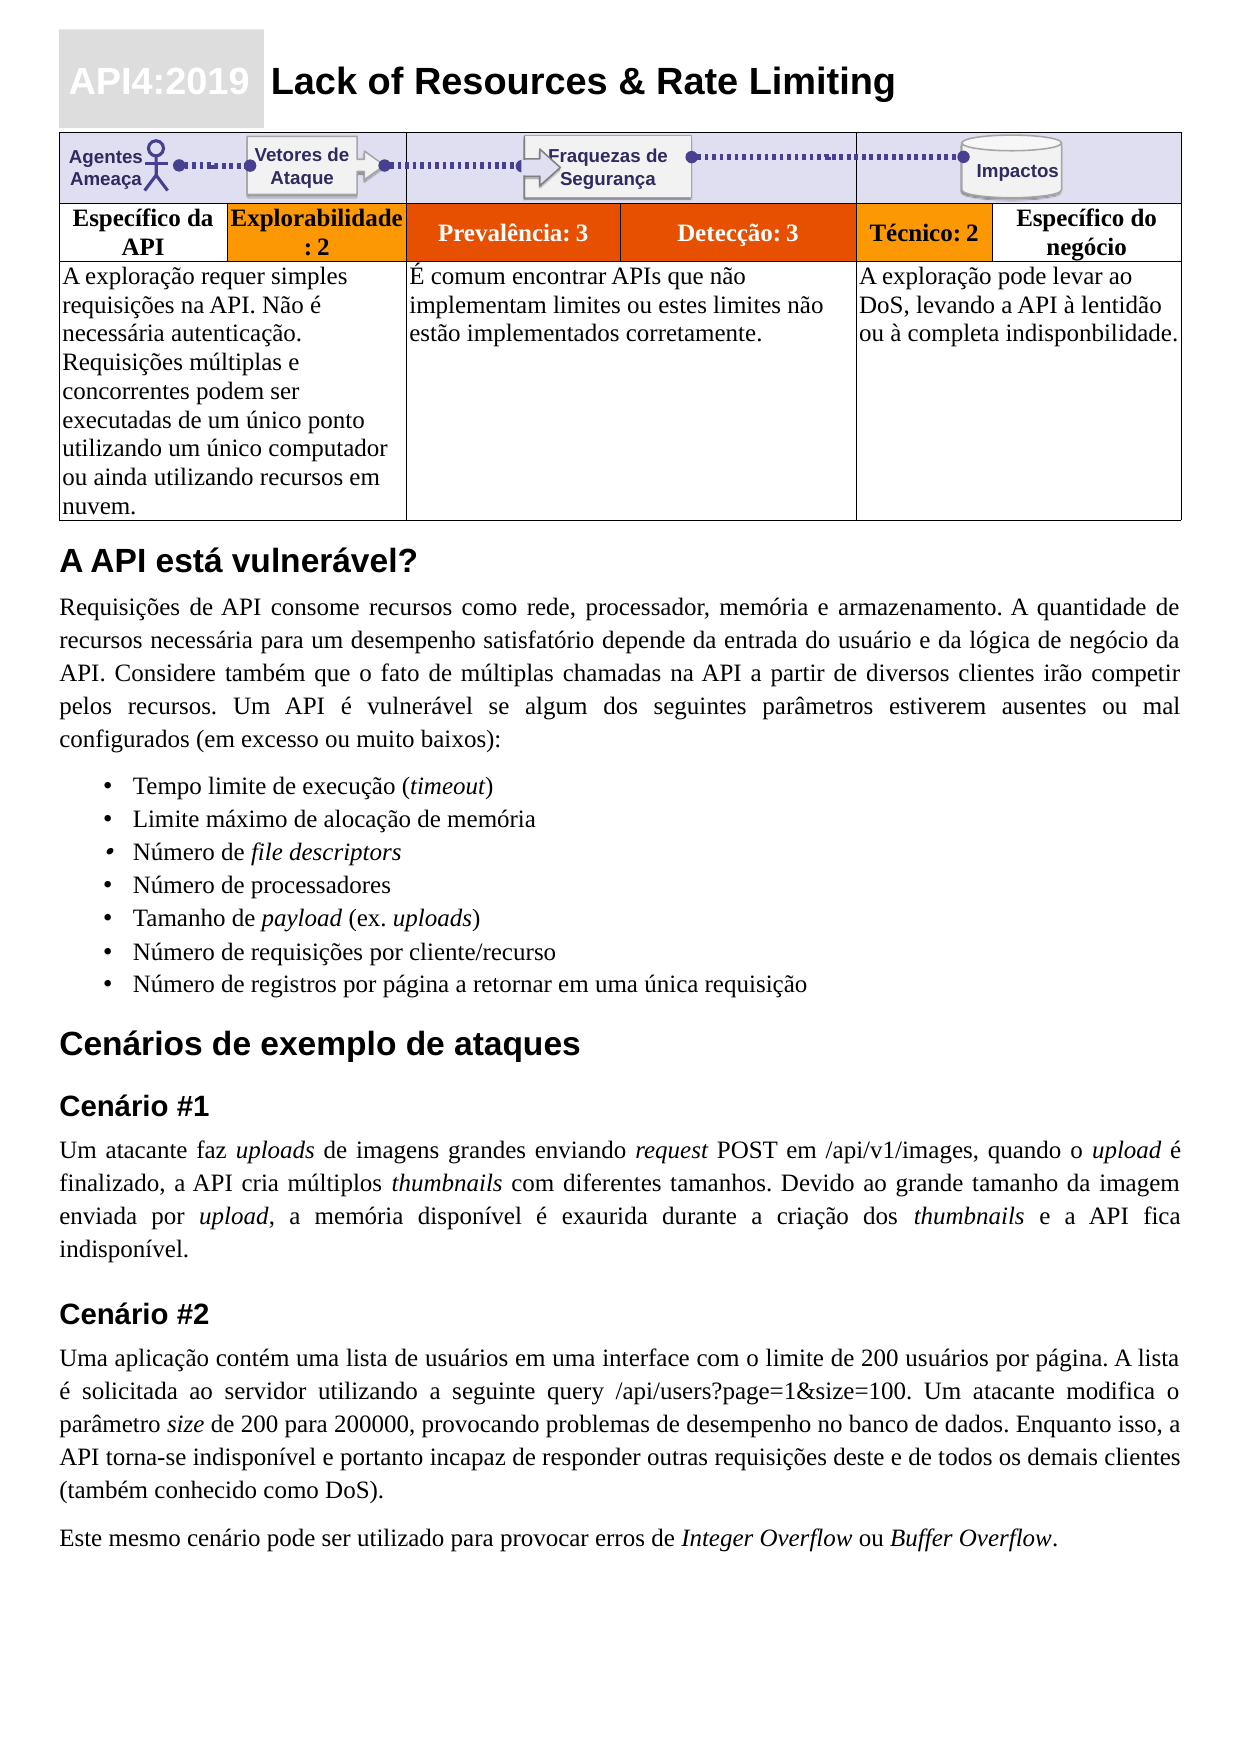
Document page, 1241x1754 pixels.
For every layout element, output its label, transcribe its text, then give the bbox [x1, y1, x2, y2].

table_cell Prevalência: 3 [407, 204, 620, 261]
subtitle Cenário #1 [59, 1089, 1181, 1123]
table_cell Específico da API [60, 204, 227, 261]
table_cell Específico do negócio [993, 204, 1181, 261]
text Uma aplicação contém uma lista de usuários em uma interface com o limite de 200 usuários por página. A lista é solicitada ao servidor utilizando a seguinte query /api/users?page=1&size=100. Um atacante modifica o parâmetro size de 200 para 200000, provocando problemas de desempenho no banco de dados. Enquanto isso, a API torna-se indisponível e portanto incapaz de responder outras requisições deste e de todos os demais clientes (também conhecido como DoS). [59, 1343, 1181, 1504]
list Tamanho de payload (ex. uploads) [103, 903, 1181, 932]
table_cell Técnico: 2 [857, 204, 992, 261]
table_header [620, 133, 856, 203]
subtitle Cenário #2 [59, 1297, 1181, 1330]
text Um atacante faz uploads de imagens grandes enviando request POST em /api/v1/images, quando o upload é finalizado, a API cria múltiplos thumbnails com diferentes tamanhos. Devido ao grande tamanho da imagem enviada por upload, a memória disponível é exaurida durante a criação dos thumbnails e a API fica indisponível. [59, 1135, 1181, 1263]
table_cell Explorabilidade: 2 [228, 204, 406, 261]
list Número de registros por página a retornar em uma única requisição [103, 969, 1181, 998]
table_cell É comum encontrar APIs que não implementam limites ou estes limites não estão implementados corretamente. [407, 262, 856, 520]
table_cell Detecção: 3 [621, 204, 856, 261]
list Tempo limite de execução (timeout) [103, 771, 1181, 800]
list Número de processadores [103, 871, 1181, 899]
list Número de requisições por cliente/recurso [103, 937, 1181, 965]
table_header [407, 133, 620, 203]
table_header [992, 133, 1181, 203]
text Requisições de API consome recursos como rede, processador, memória e armazenamento. A quantidade de recursos necessária para um desempenho satisfatório depende da entrada do usuário e da lógica de negócio da API. Considere também que o fato de múltiplas chamadas na API a partir de diversos clientes irão competir pelos recursos. Um API é vulnerável se algum dos seguintes parâmetros estiverem ausentes ou mal configurados (em excesso ou muito baixos): [59, 592, 1181, 753]
subtitle Cenários de exemplo de ataques [59, 1023, 1181, 1062]
table_cell A exploração requer simples requisições na API. Não é necessária autenticação. Requisições múltiplas e concorrentes podem ser executadas de um único ponto utilizando um único computador ou ainda utilizando recursos em nuvem. [60, 262, 406, 520]
table_cell A exploração pode levar ao DoS, levando a API à lentidão ou à completa indisponbilidade. [857, 262, 1181, 520]
table_header [857, 133, 992, 203]
table_header [60, 133, 227, 203]
table_header [227, 133, 406, 203]
text Este mesmo cenário pode ser utilizado para provocar erros de Integer Overflow ou Buffer Overflow. [59, 1523, 1181, 1551]
list Limite máximo de alocação de memória [103, 804, 1181, 833]
list Número de file descriptors [103, 837, 1181, 866]
subtitle A API está vulnerável? [59, 541, 1181, 579]
